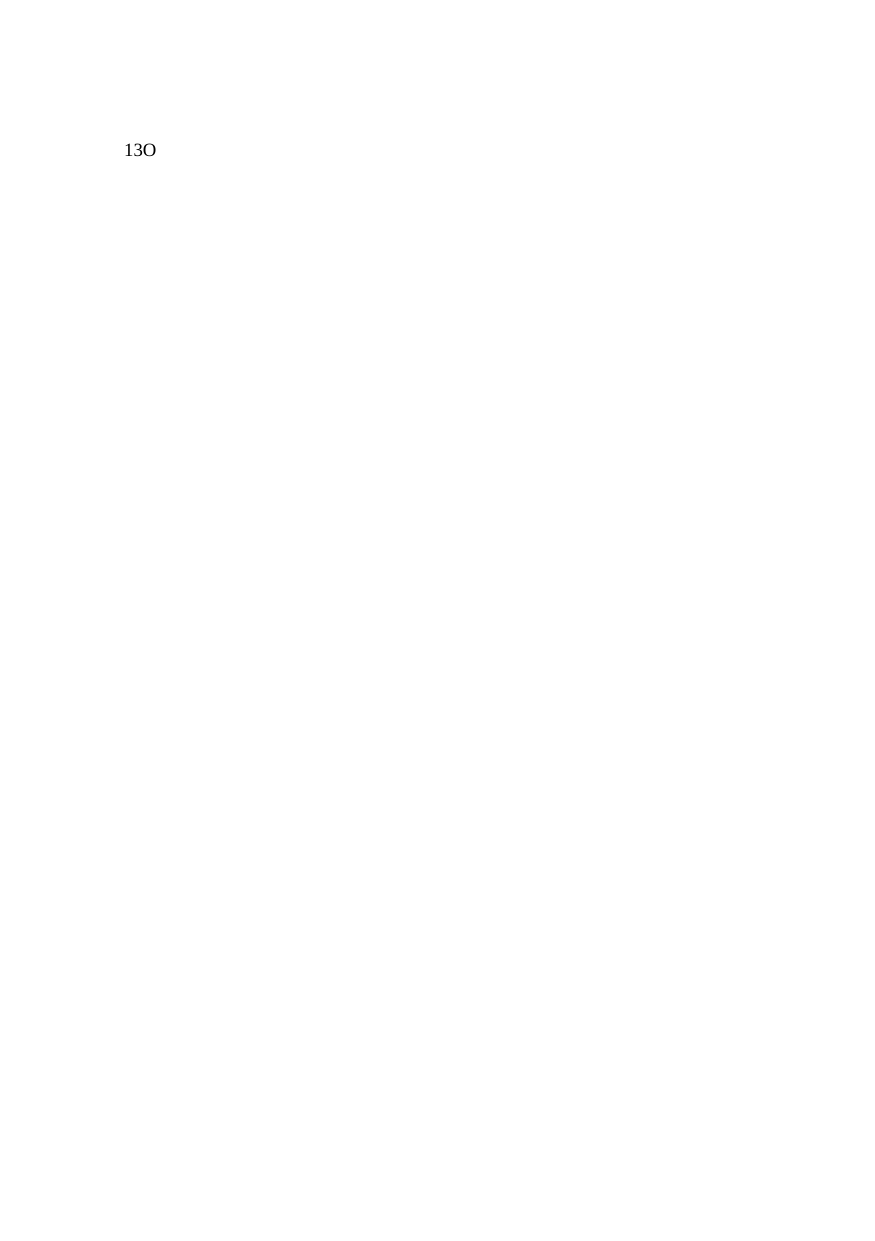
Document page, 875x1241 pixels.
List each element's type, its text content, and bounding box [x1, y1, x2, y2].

text 13O [124, 139, 791, 161]
